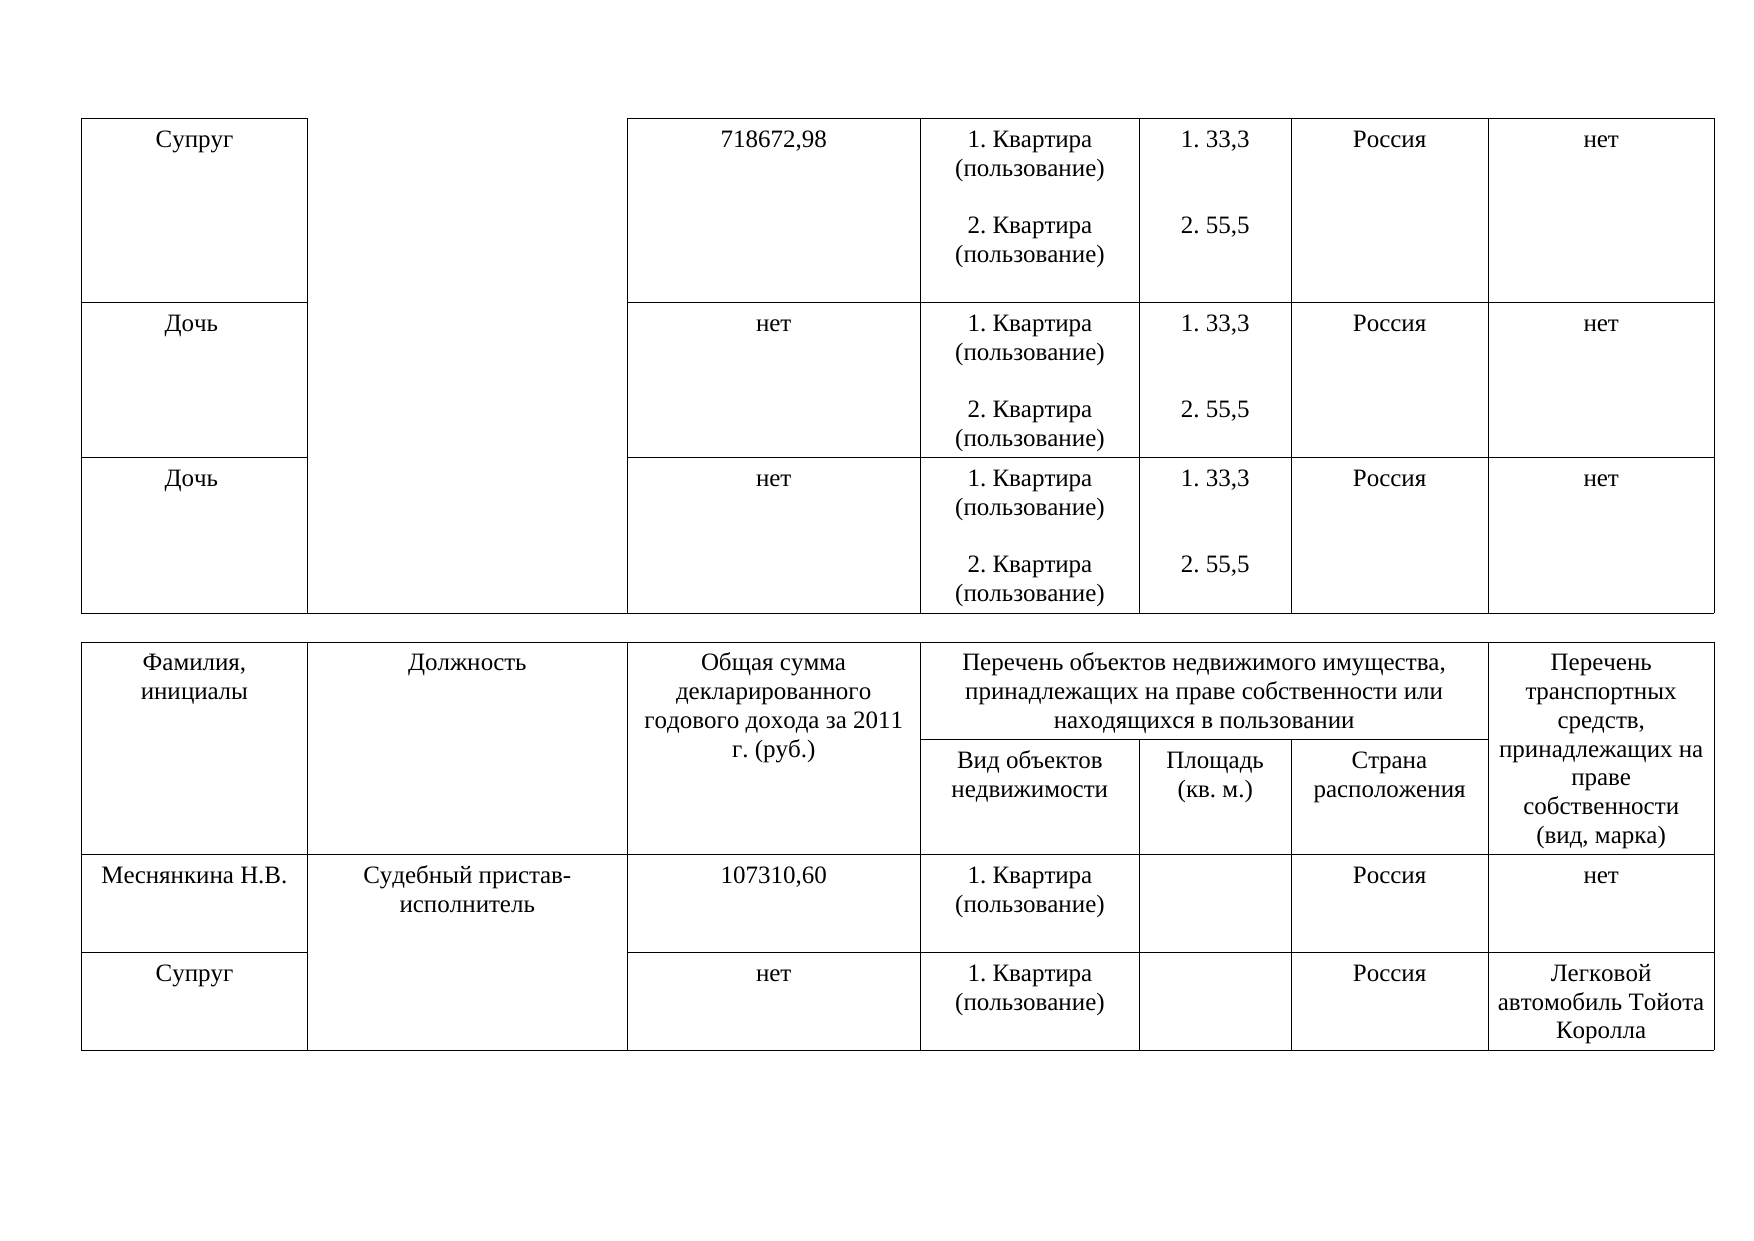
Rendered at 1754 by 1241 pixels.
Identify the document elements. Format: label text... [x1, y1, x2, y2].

table_cell нет [628, 953, 920, 1050]
table_cell 1. Квартира (пользование) 2. Квартира (пользование) [921, 458, 1139, 613]
table_cell Россия [1292, 119, 1488, 302]
table_cell нет [1489, 119, 1714, 302]
table_cell нет [1489, 458, 1714, 613]
table_cell 107310,60 [628, 855, 920, 952]
table_cell 1. 33,3 2. 55,5 [1140, 119, 1291, 302]
table_cell нет [1489, 855, 1714, 952]
table_cell нет [628, 303, 920, 457]
table_cell 1. 33,3 2. 55,5 [1140, 458, 1291, 613]
table_cell Супруг [82, 119, 307, 302]
table_cell 1. 33,3 2. 55,5 [1140, 303, 1291, 457]
table_cell Судебный пристав-исполнитель [308, 855, 627, 1050]
table_cell Площадь (кв. м.) [1140, 740, 1291, 854]
table_header Перечень объектов недвижимого имущества, принадлежащих на праве собственности или находящихся в пользовании [921, 643, 1488, 739]
table_cell 1. Квартира (пользование) 2. Квартира (пользование) [921, 119, 1139, 302]
table_cell 1. Квартира (пользование) 2. Квартира (пользование) [921, 303, 1139, 457]
table_cell [1140, 953, 1291, 1050]
table_cell [308, 118, 627, 613]
table_cell Супруг [82, 953, 307, 1050]
table_cell нет [1489, 303, 1714, 457]
table_cell Россия [1292, 855, 1488, 952]
table_cell Легковой автомобиль Тойота Королла [1489, 953, 1714, 1050]
table_cell Вид объектов недвижимости [921, 740, 1139, 854]
table_header Перечень транспортных средств, принадлежащих на праве собственности (вид, марка) [1489, 643, 1714, 854]
table_cell Меснянкина Н.В. [82, 855, 307, 952]
table_cell Страна расположения [1292, 740, 1488, 854]
table_cell 1. Квартира (пользование) [921, 953, 1139, 1050]
table_header Фамилия, инициалы [82, 643, 307, 854]
table_cell Дочь [82, 458, 307, 613]
table_cell Россия [1292, 303, 1488, 457]
table_cell Дочь [82, 303, 307, 457]
table_cell нет [628, 458, 920, 613]
table_header Общая сумма декларированного годового дохода за 2011 г. (руб.) [628, 643, 920, 854]
table_cell Россия [1292, 953, 1488, 1050]
table_cell 1. Квартира (пользование) [921, 855, 1139, 952]
table_header Должность [308, 643, 627, 854]
table_cell Россия [1292, 458, 1488, 613]
table_cell [1140, 855, 1291, 952]
table_cell 718672,98 [628, 119, 920, 302]
